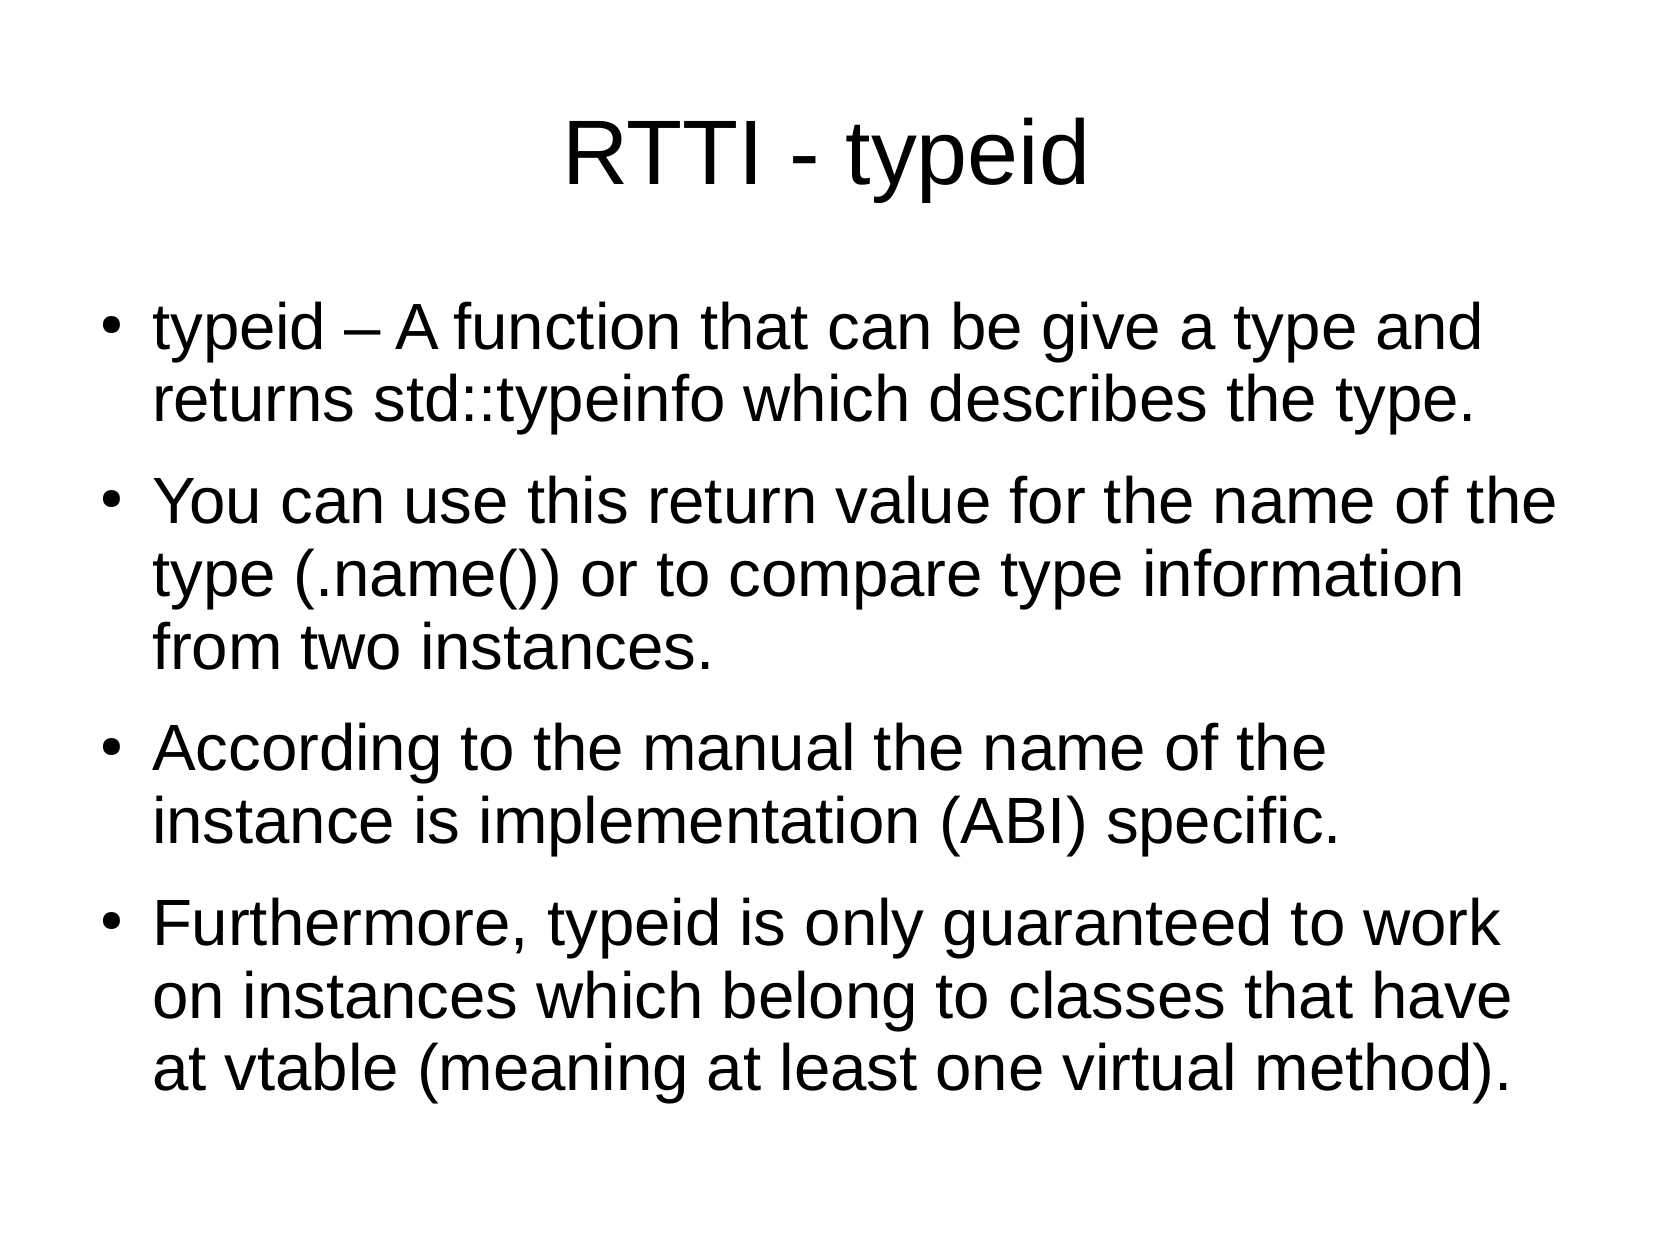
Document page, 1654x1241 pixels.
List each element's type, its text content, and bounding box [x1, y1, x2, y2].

title RTTI - typeid [82, 49, 1571, 257]
list typeid – A function that can be give a type and returns std::typeinfo which describes the type. You can use this return value for the name of the type (.name()) or to compare type information from two instances. According to the manual the name of the instance is implementation (ABI) specific. Furthermore, typeid is only guaranteed to work on instances which belong to classes that have at vtable (meaning at least one virtual method). [82, 290, 1571, 1109]
